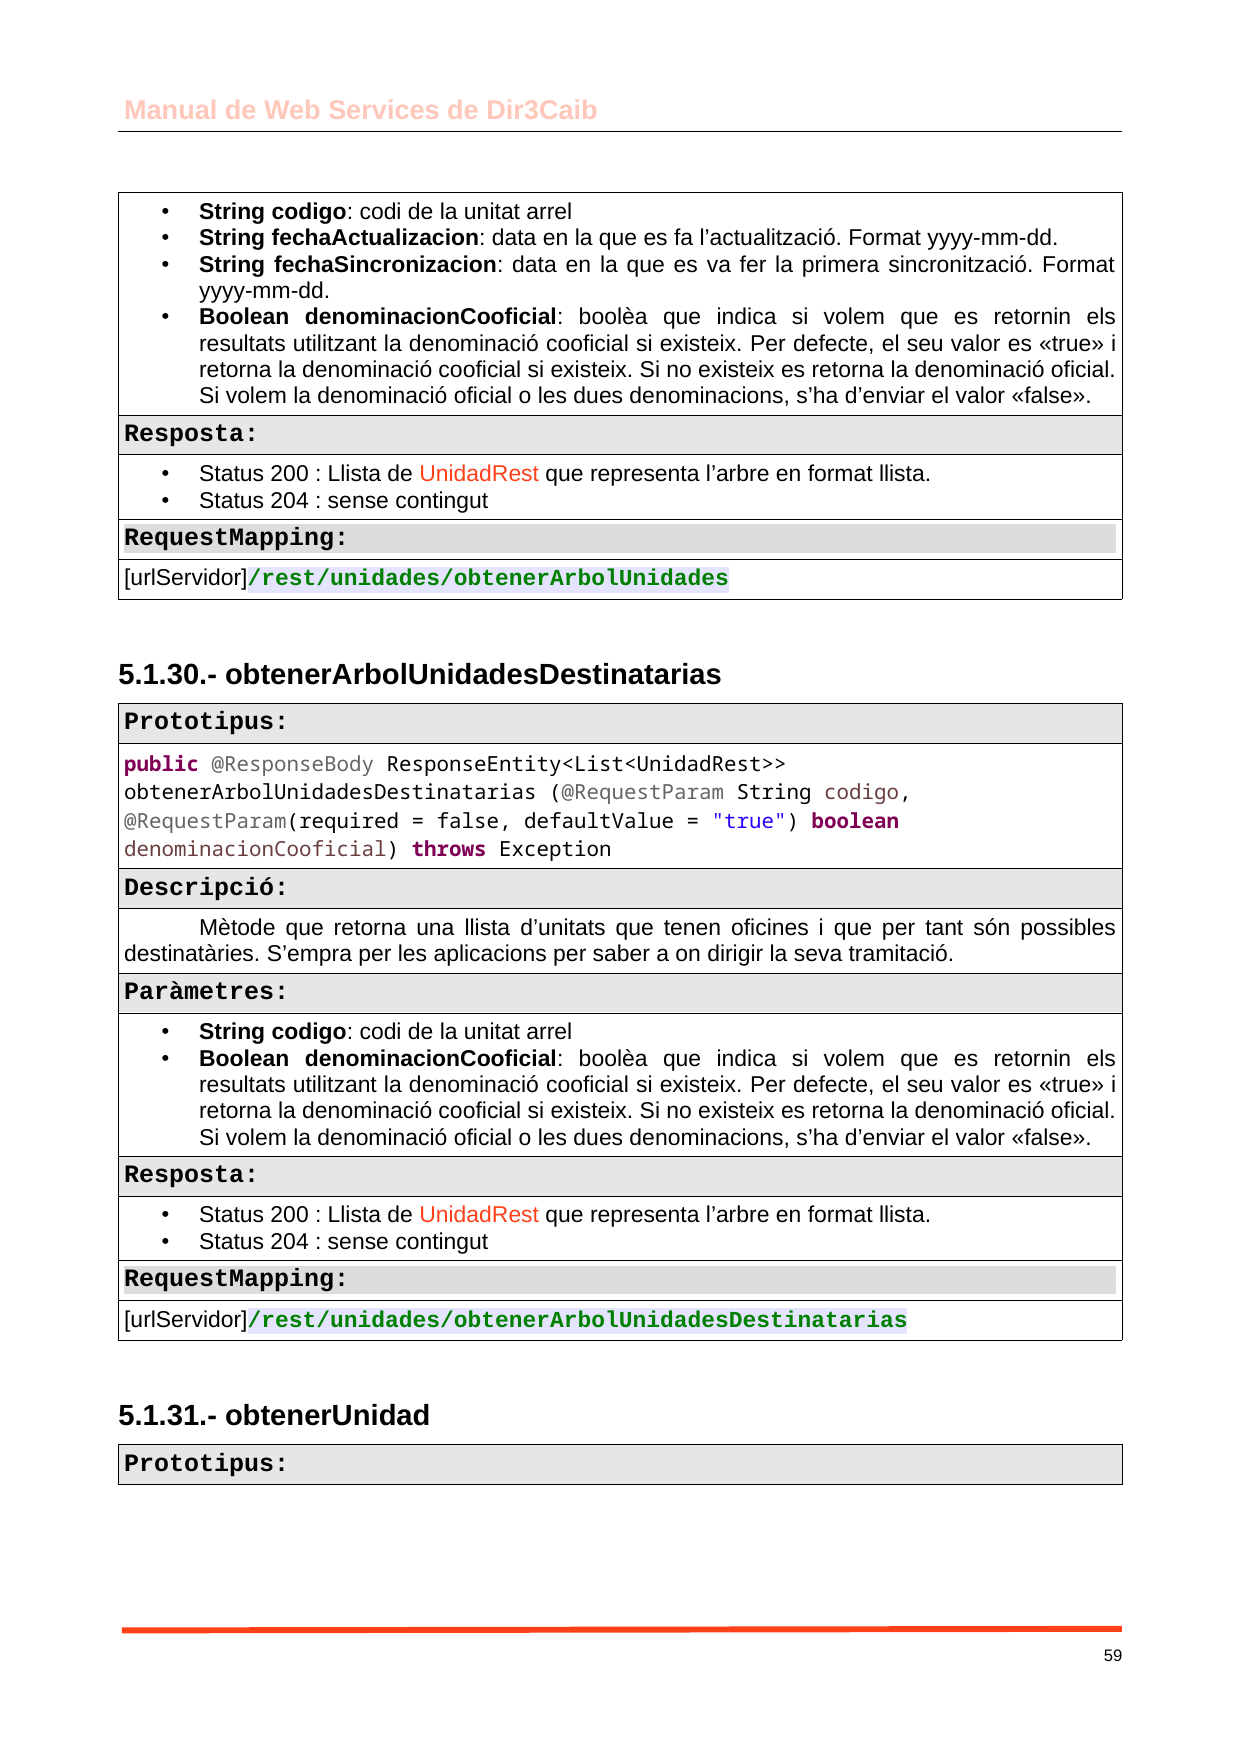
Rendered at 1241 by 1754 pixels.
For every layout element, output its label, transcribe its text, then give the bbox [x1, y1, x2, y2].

table_cell RequestMapping: [119, 520, 1122, 558]
subtitle obtenerArbolUnidadesDestinatarias [118, 657, 1122, 691]
table_cell RequestMapping: [119, 1261, 1122, 1300]
table_cell String codigo: codi de la unitat arrel Boolean denominacionCooficial: boolèa que indica si volem que es retornin els resultats utilitzant la denominació cooficial si existeix. Per defecte, el seu valor es «true» i retorna la denominació cooficial si existeix. Si no existeix es retorna la denominació oficial. Si volem la denominació oficial o les dues denominacions, s’ha d’enviar el valor «false». [119, 1014, 1122, 1156]
table_cell Status 200 : Llista de UnidadRest que representa l’arbre en format llista. Status 204 : sense contingut [119, 455, 1122, 519]
table_cell Paràmetres: [119, 974, 1122, 1012]
table_cell String codigo: codi de la unitat arrel String fechaActualizacion: data en la que es fa l’actualització. Format yyyy-mm-dd. String fechaSincronizacion: data en la que es va fer la primera sincronització. Format yyyy-mm-dd. Boolean denominacionCooficial: boolèa que indica si volem que es retornin els resultats utilitzant la denominació cooficial si existeix. Per defecte, el seu valor es «true» i retorna la denominació cooficial si existeix. Si no existeix es retorna la denominació oficial. Si volem la denominació oficial o les dues denominacions, s’ha d’enviar el valor «false». [119, 193, 1122, 414]
table_cell public @ResponseBody ResponseEntity<List<UnidadRest>> obtenerArbolUnidadesDestinatarias (@RequestParam String codigo, @RequestParam(required = false, defaultValue = "true") boolean denominacionCooficial) throws Exception [119, 744, 1122, 868]
table_cell Resposta: [119, 416, 1122, 454]
table_header Prototipus: [119, 704, 1122, 743]
subtitle obtenerUnidad [118, 1398, 1122, 1432]
table_cell [urlServidor]/rest/unidades/obtenerArbolUnidades [119, 560, 1122, 598]
table_cell Descripció: [119, 869, 1122, 908]
table_cell Mètode que retorna una llista d’unitats que tenen oficines i que per tant són possibles destinatàries. S’empra per les aplicacions per saber a on dirigir la seva tramitació. [119, 909, 1122, 972]
table_cell Status 200 : Llista de UnidadRest que representa l’arbre en format llista. Status 204 : sense contingut [119, 1197, 1122, 1260]
table_cell Resposta: [119, 1157, 1122, 1196]
table_header Prototipus: [119, 1445, 1122, 1484]
table_cell [urlServidor]/rest/unidades/obtenerArbolUnidadesDestinatarias [119, 1301, 1122, 1340]
